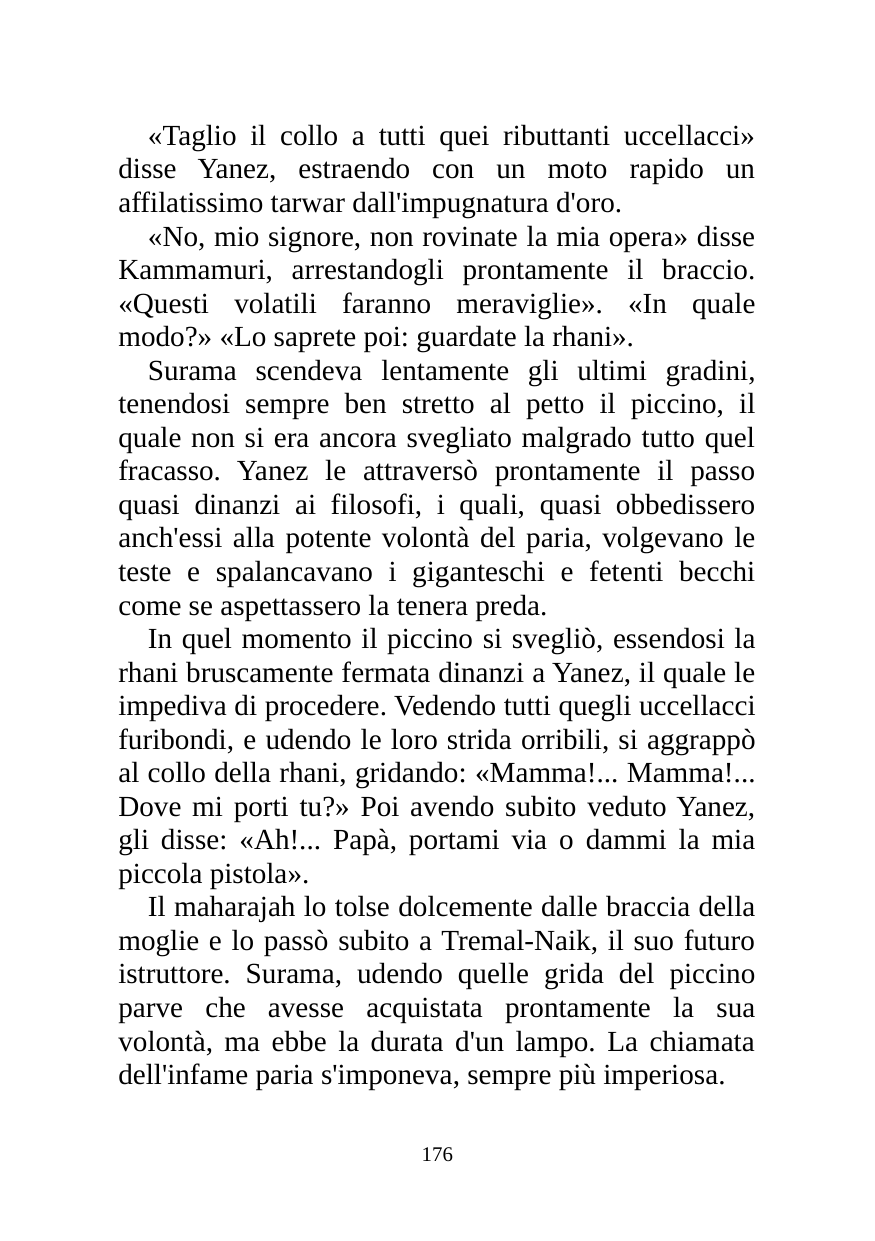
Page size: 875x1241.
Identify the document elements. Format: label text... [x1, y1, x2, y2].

text Surama scendeva lentamente gli ultimi gradini, tenendosi sempre ben stretto al petto il piccino, il quale non si era ancora svegliato malgrado tutto quel fracasso. Yanez le attraversò prontamente il passo quasi dinanzi ai filosofi, i quali, quasi obbedissero anch'essi alla potente volontà del paria, volgevano le teste e spalancavano i giganteschi e fetenti becchi come se aspettassero la tenera preda. [118, 353, 756, 621]
text In quel momento il piccino si svegliò, essendosi la rhani bruscamente fermata dinanzi a Yanez, il quale le impediva di procedere. Vedendo tutti quegli uccellacci furibondi, e udendo le loro strida orribili, si aggrappò al collo della rhani, gridando: «Mamma!... Mamma!... Dove mi porti tu?» Poi avendo subito veduto Yanez, gli disse: «Ah!... Papà, portami via o dammi la mia piccola pistola». [118, 621, 756, 889]
text «Taglio il collo a tutti quei ributtanti uccellacci» disse Yanez, estraendo con un moto rapido un affilatissimo tarwar dall'impugnatura d'oro. [118, 118, 756, 219]
text «No, mio signore, non rovinate la mia opera» disse Kammamuri, arrestandogli prontamente il braccio. «Questi volatili faranno meraviglie». «In quale modo?» «Lo saprete poi: guardate la rhani». [118, 219, 756, 353]
text Il maharajah lo tolse dolcemente dalle braccia della moglie e lo passò subito a Tremal-Naik, il suo futuro istruttore. Surama, udendo quelle grida del piccino parve che avesse acquistata prontamente la sua volontà, ma ebbe la durata d'un lampo. La chiamata dell'infame paria s'imponeva, sempre più imperiosa. [118, 889, 756, 1091]
